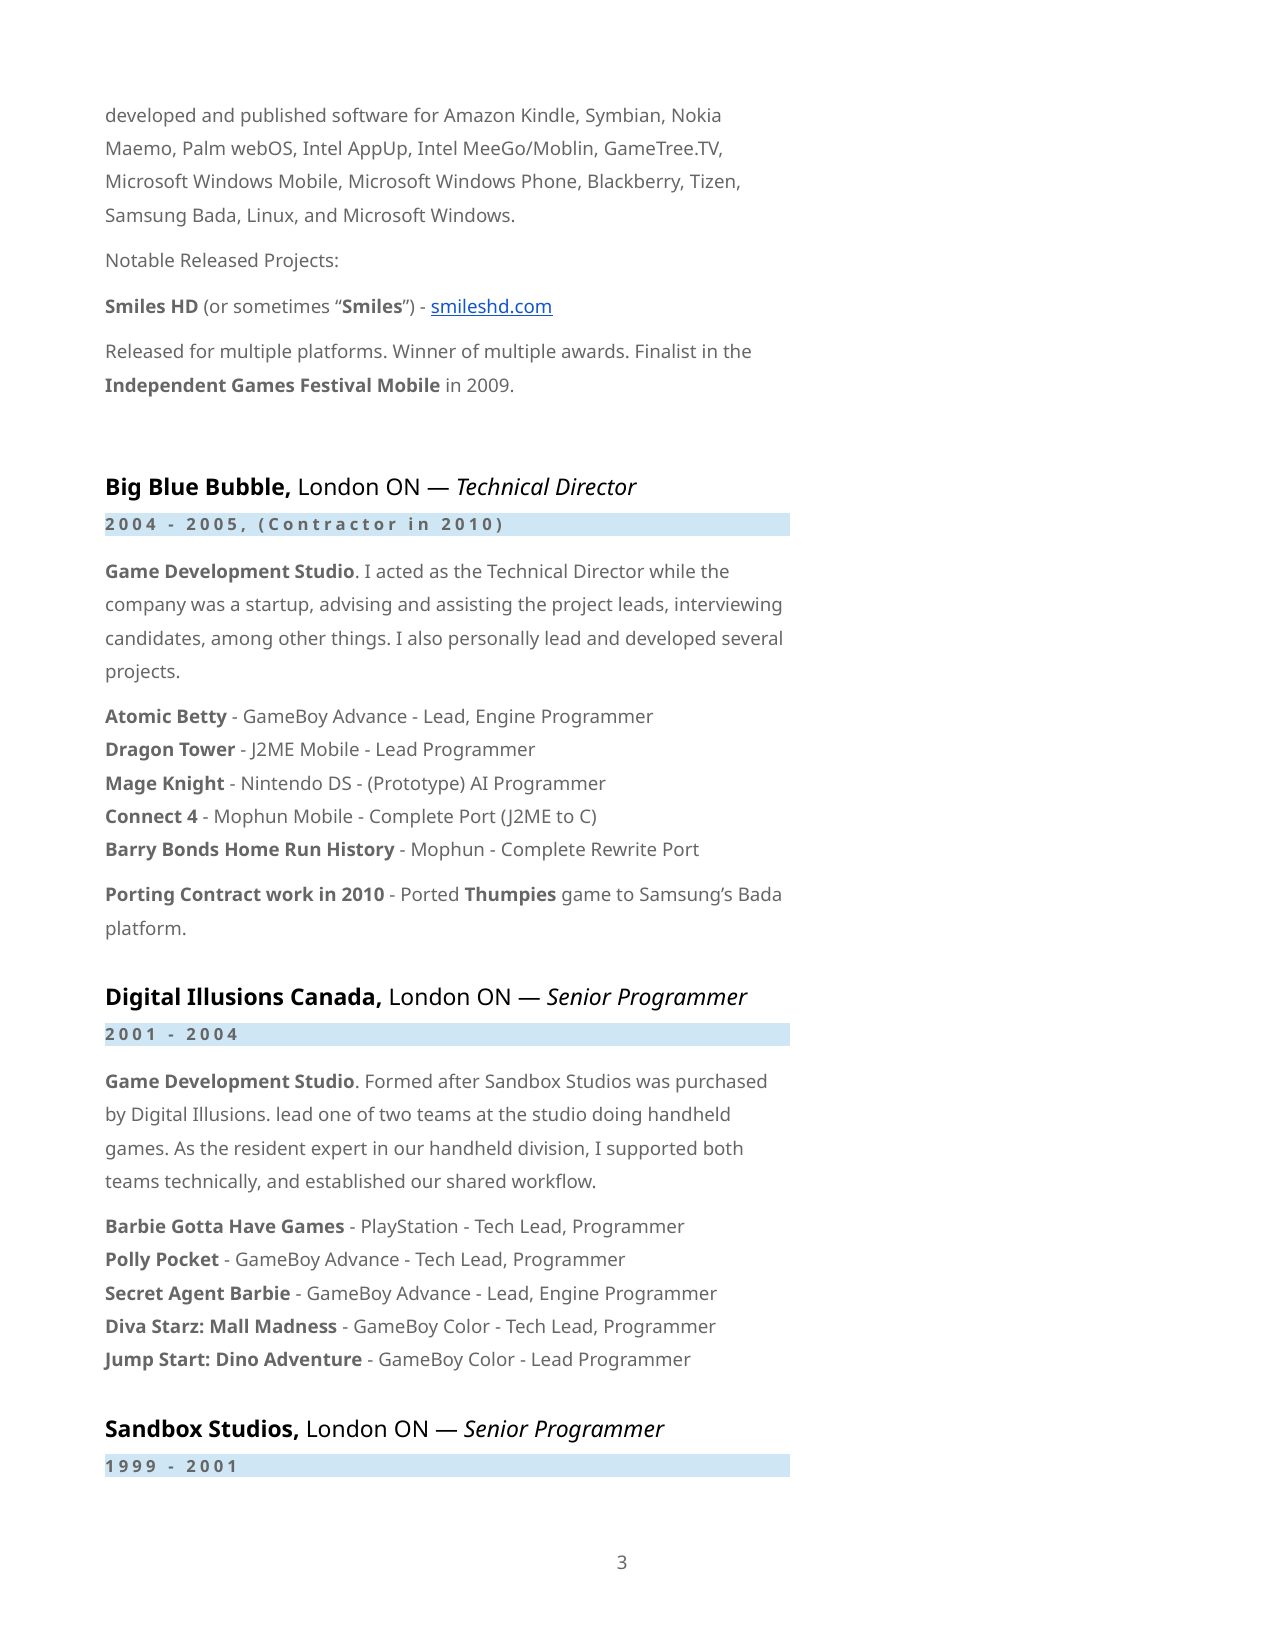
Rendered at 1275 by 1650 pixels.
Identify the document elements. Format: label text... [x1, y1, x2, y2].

table_cell developed and published software for Amazon Kindle, Symbian, Nokia Maemo, Palm webOS, Intel AppUp, Intel MeeGo/Moblin, GameTree.TV, Microsoft Windows Mobile, Microsoft Windows Phone, Blackberry, Tizen, Samsung Bada, Linux, and Microsoft Windows. Notable Released Projects: Smiles HD (or sometimes “Smiles”) - smileshd.com Released for multiple platforms. Winner of multiple awards. Finalist in the Independent Games Festival Mobile in 2009. Big Blue Bubble, London ON — Technical Director 2004 - 2005, (Contractor in 2010) Game Development Studio. I acted as the Technical Director while the company was a startup, advising and assisting the project leads, interviewing candidates, among other things. I also personally lead and developed several projects. Atomic Betty - GameBoy Advance - Lead, Engine Programmer Dragon Tower - J2ME Mobile - Lead Programmer Mage Knight - Nintendo DS - (Prototype) AI Programmer Connect 4 - Mophun Mobile - Complete Port (J2ME to C) Barry Bonds Home Run History - Mophun - Complete Rewrite Port Porting Contract work in 2010 - Ported Thumpies game to Samsung’s Bada platform. Digital Illusions Canada, London ON — Senior Programmer 2001 - 2004 Game Development Studio. Formed after Sandbox Studios was purchased by Digital Illusions. lead one of two teams at the studio doing handheld games. As the resident expert in our handheld division, I supported both teams technically, and established our shared workflow. Barbie Gotta Have Games - PlayStation - Tech Lead, Programmer Polly Pocket - GameBoy Advance - Tech Lead, Programmer Secret Agent Barbie - GameBoy Advance - Lead, Engine Programmer Diva Starz: Mall Madness - GameBoy Color - Tech Lead, Programmer Jump Start: Dino Adventure - GameBoy Color - Lead Programmer Sandbox Studios, London ON — Senior Programmer 1999 - 2001 [90, 75, 837, 1502]
table_cell [837, 75, 1181, 1502]
